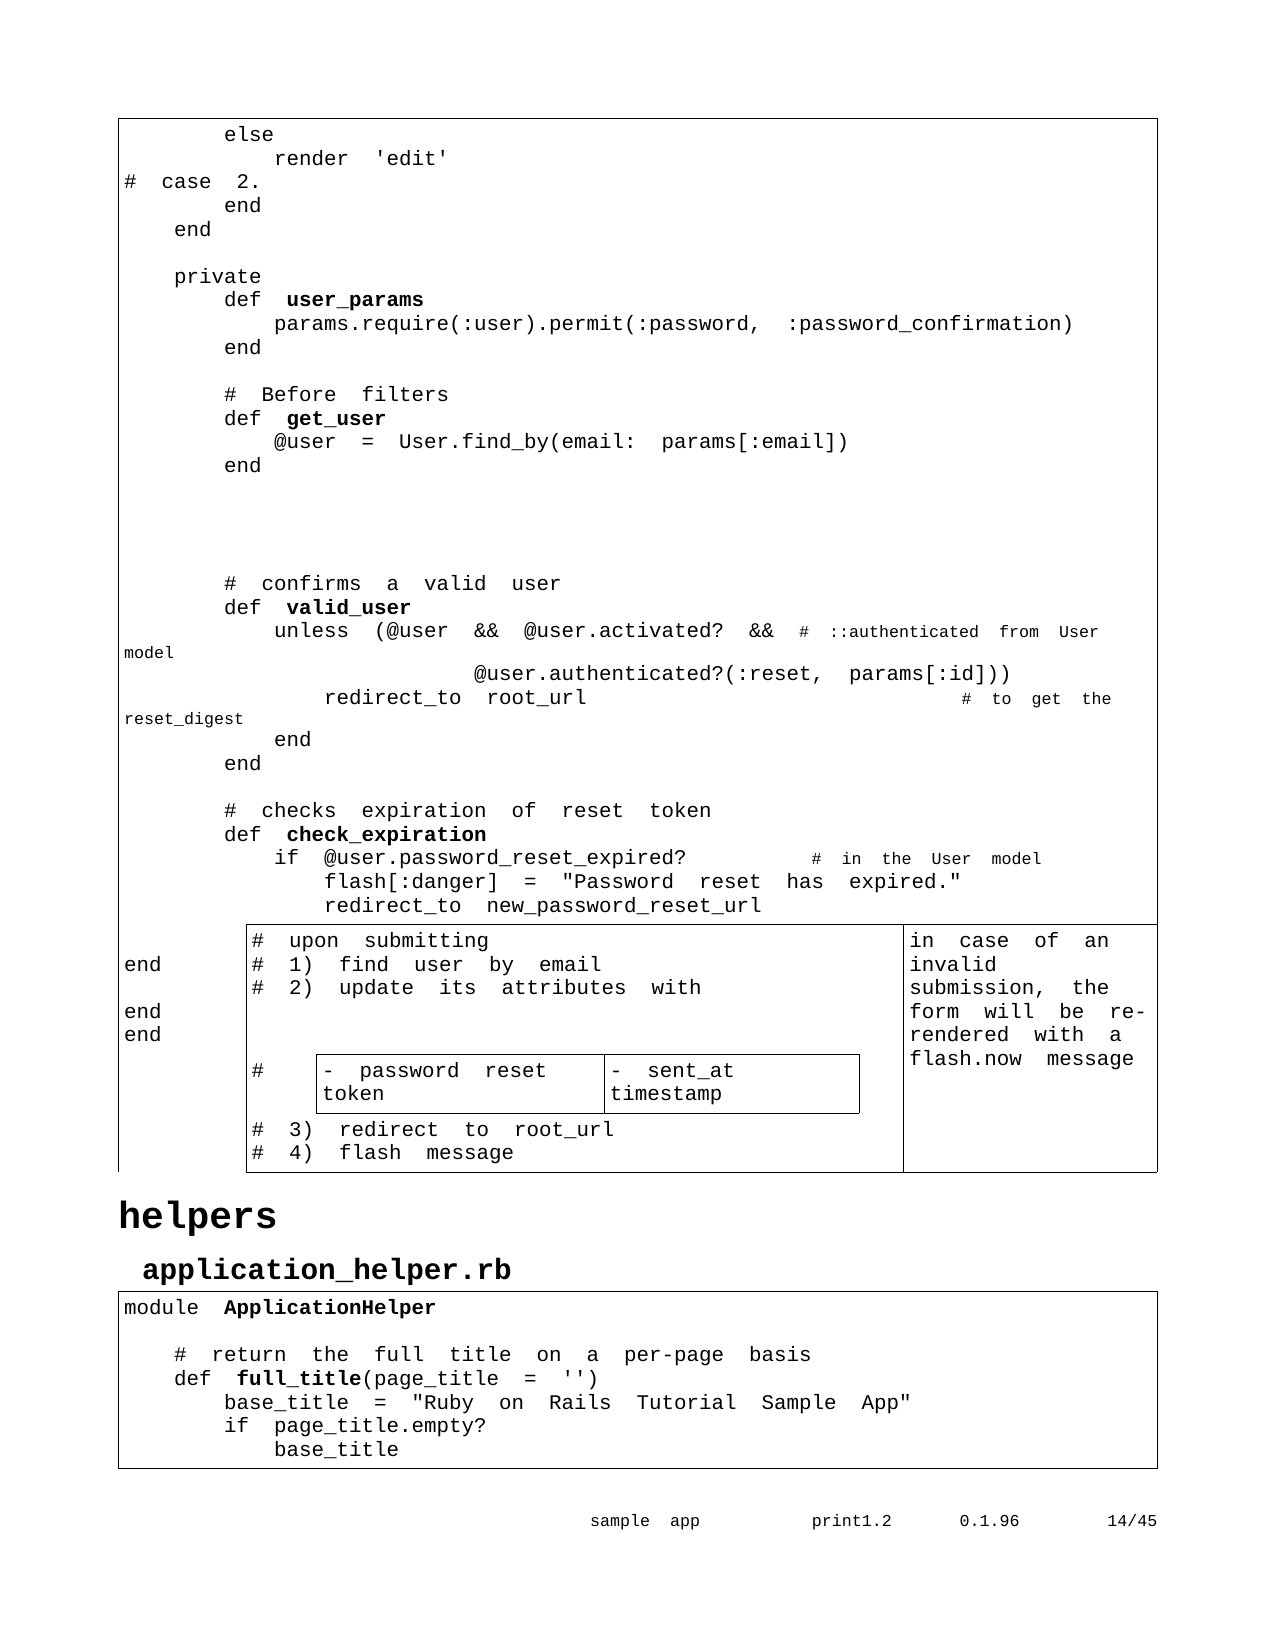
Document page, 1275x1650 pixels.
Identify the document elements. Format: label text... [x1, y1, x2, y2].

table_cell - password reset token [317, 1055, 604, 1113]
table_cell # [247, 1054, 316, 1113]
table_header module ApplicationHelper # return the full title on a per-page basis def full_title(page_title = '') base_title = "Ruby on Rails Tutorial Sample App" if page_title.empty? base_title [119, 1292, 1157, 1468]
table_header else render 'edit' # case 2. end end private def user_params params.require(:user).permit(:password, :password_confirmation) end # Before filters def get_user @user = User.find_by(email: params[:email]) end # confirms a valid user def valid_user unless (@user && @user.activated? && # ::authenticated from User model @user.authenticated?(:reset, params[:id])) redirect_to root_url # to get the reset_digest end end # checks expiration of reset token def check_expiration if @user.password_reset_expired? # in the User model flash[:danger] = "Password reset has expired." redirect_to new_password_reset_url [119, 119, 1157, 924]
table_cell [119, 1054, 246, 1113]
table_cell in case of an invalid submission, the form will be re-rendered with a flash.now message [904, 925, 1157, 1172]
table_cell # upon submitting # 1) find user by email # 2) update its attributes with [247, 925, 903, 1054]
table_cell [119, 1113, 246, 1172]
subtitle application_helper.rb [142, 1255, 1157, 1288]
table_cell [860, 1054, 903, 1113]
table_cell - sent_at timestamp [605, 1055, 859, 1113]
table_cell end end end [119, 924, 246, 1054]
table_cell # 3) redirect to root_url # 4) flash message [247, 1113, 903, 1172]
subtitle helpers [118, 1197, 1157, 1239]
